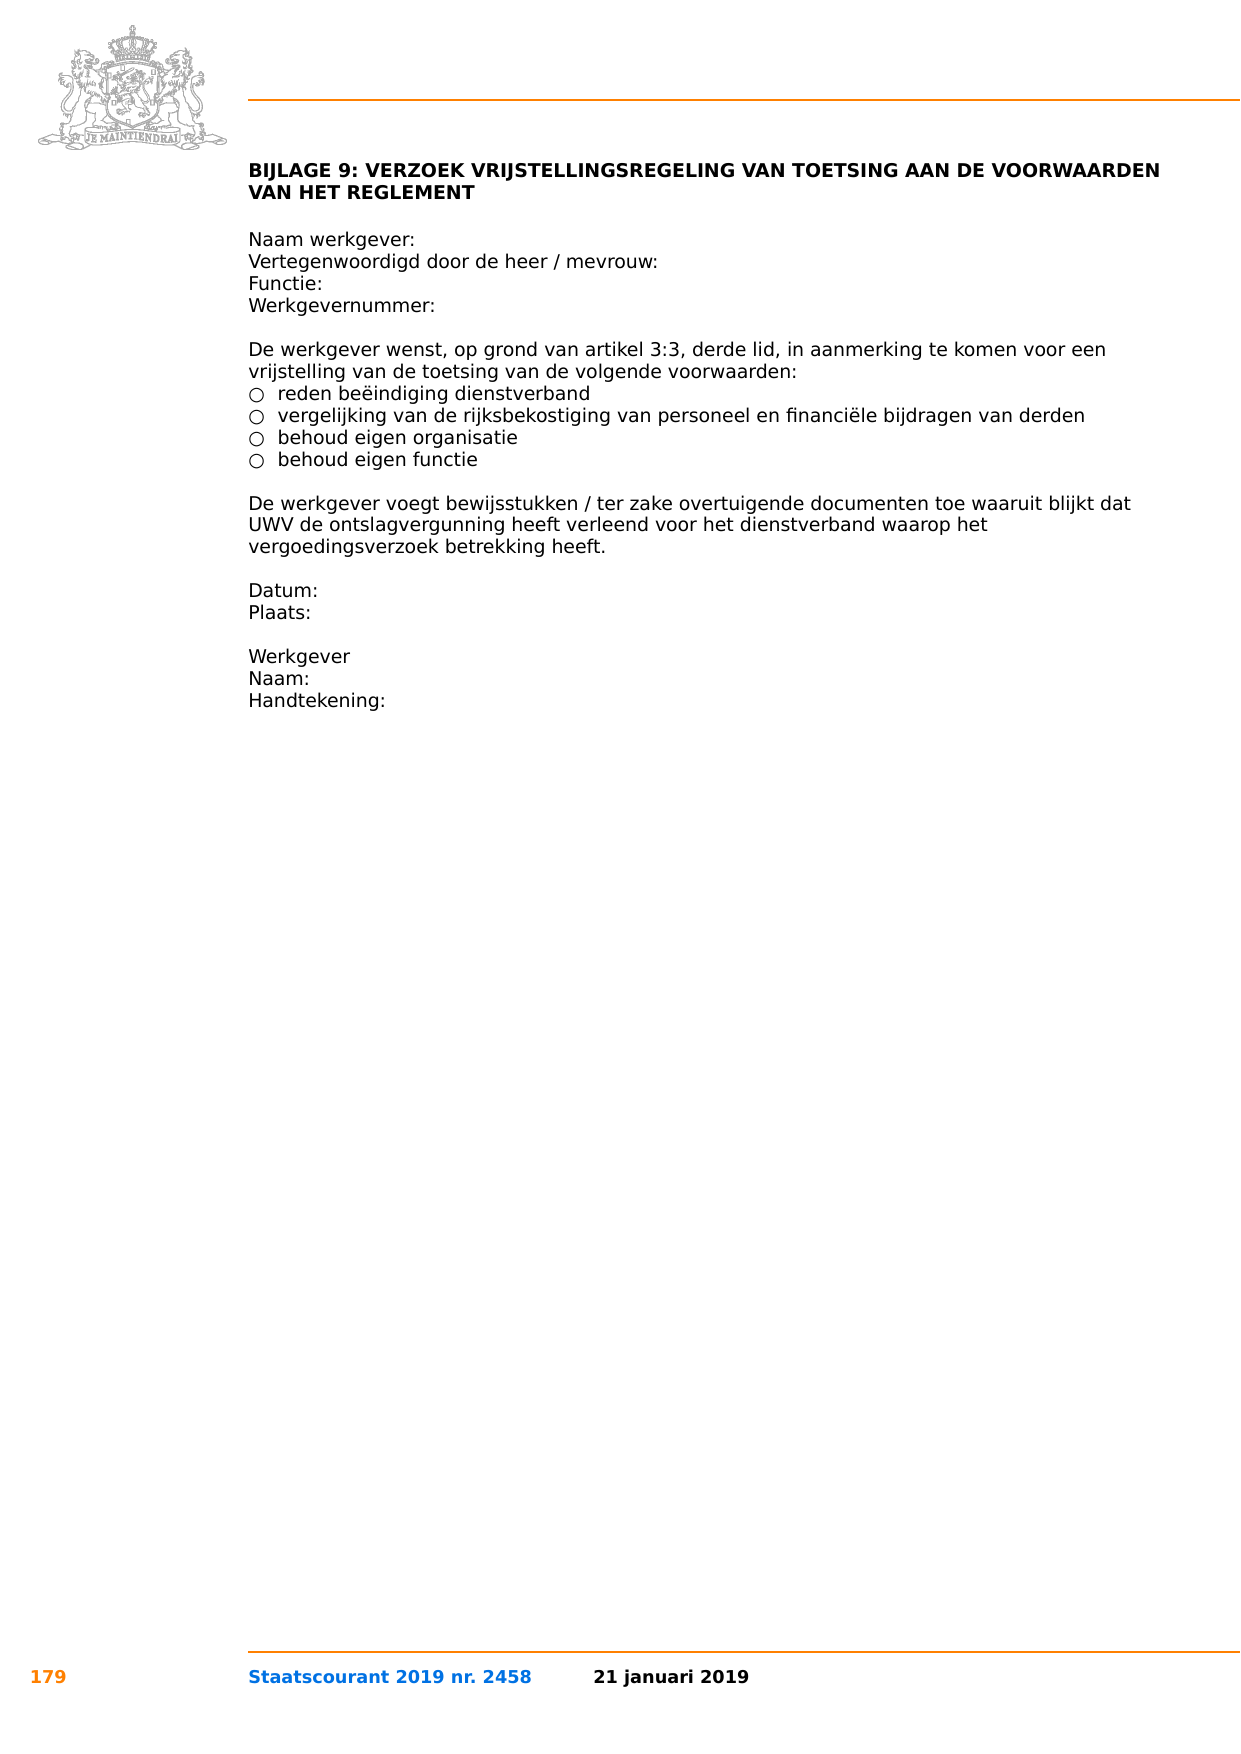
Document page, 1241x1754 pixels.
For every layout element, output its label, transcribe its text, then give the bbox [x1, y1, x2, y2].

text Vertegenwoordigd door de heer / mevrouw: [248, 251, 1163, 273]
text ○ vergelijking van de rijksbekostiging van personeel en financiële bijdragen van derden [248, 404, 1163, 427]
text De werkgever voegt bewijsstukken / ter zake overtuigende documenten toe waaruit blijkt dat UWV de ontslagvergunning heeft verleend voor het dienstverband waarop het vergoedingsverzoek betrekking heeft. [248, 492, 1163, 558]
text Functie: [248, 273, 1163, 295]
picture [38, 25, 227, 150]
text Werkgevernummer: [248, 295, 1163, 317]
subtitle BIJLAGE 9: VERZOEK VRIJSTELLINGSREGELING VAN TOETSING AAN DE VOORWAARDEN VAN HET REGLEMENT [248, 160, 1163, 204]
text Plaats: [248, 602, 1163, 624]
text Naam: [248, 668, 1163, 690]
text De werkgever wenst, op grond van artikel 3:3, derde lid, in aanmerking te komen voor een vrijstelling van de toetsing van de volgende voorwaarden: [248, 339, 1163, 383]
text ○ behoud eigen functie [248, 448, 1163, 471]
text ○ reden beëindiging dienstverband [248, 383, 1163, 404]
text Datum: [248, 580, 1163, 602]
text ○ behoud eigen organisatie [248, 427, 1163, 448]
text Naam werkgever: [248, 229, 1163, 251]
text Werkgever [248, 646, 1163, 668]
text Handtekening: [248, 690, 1163, 712]
